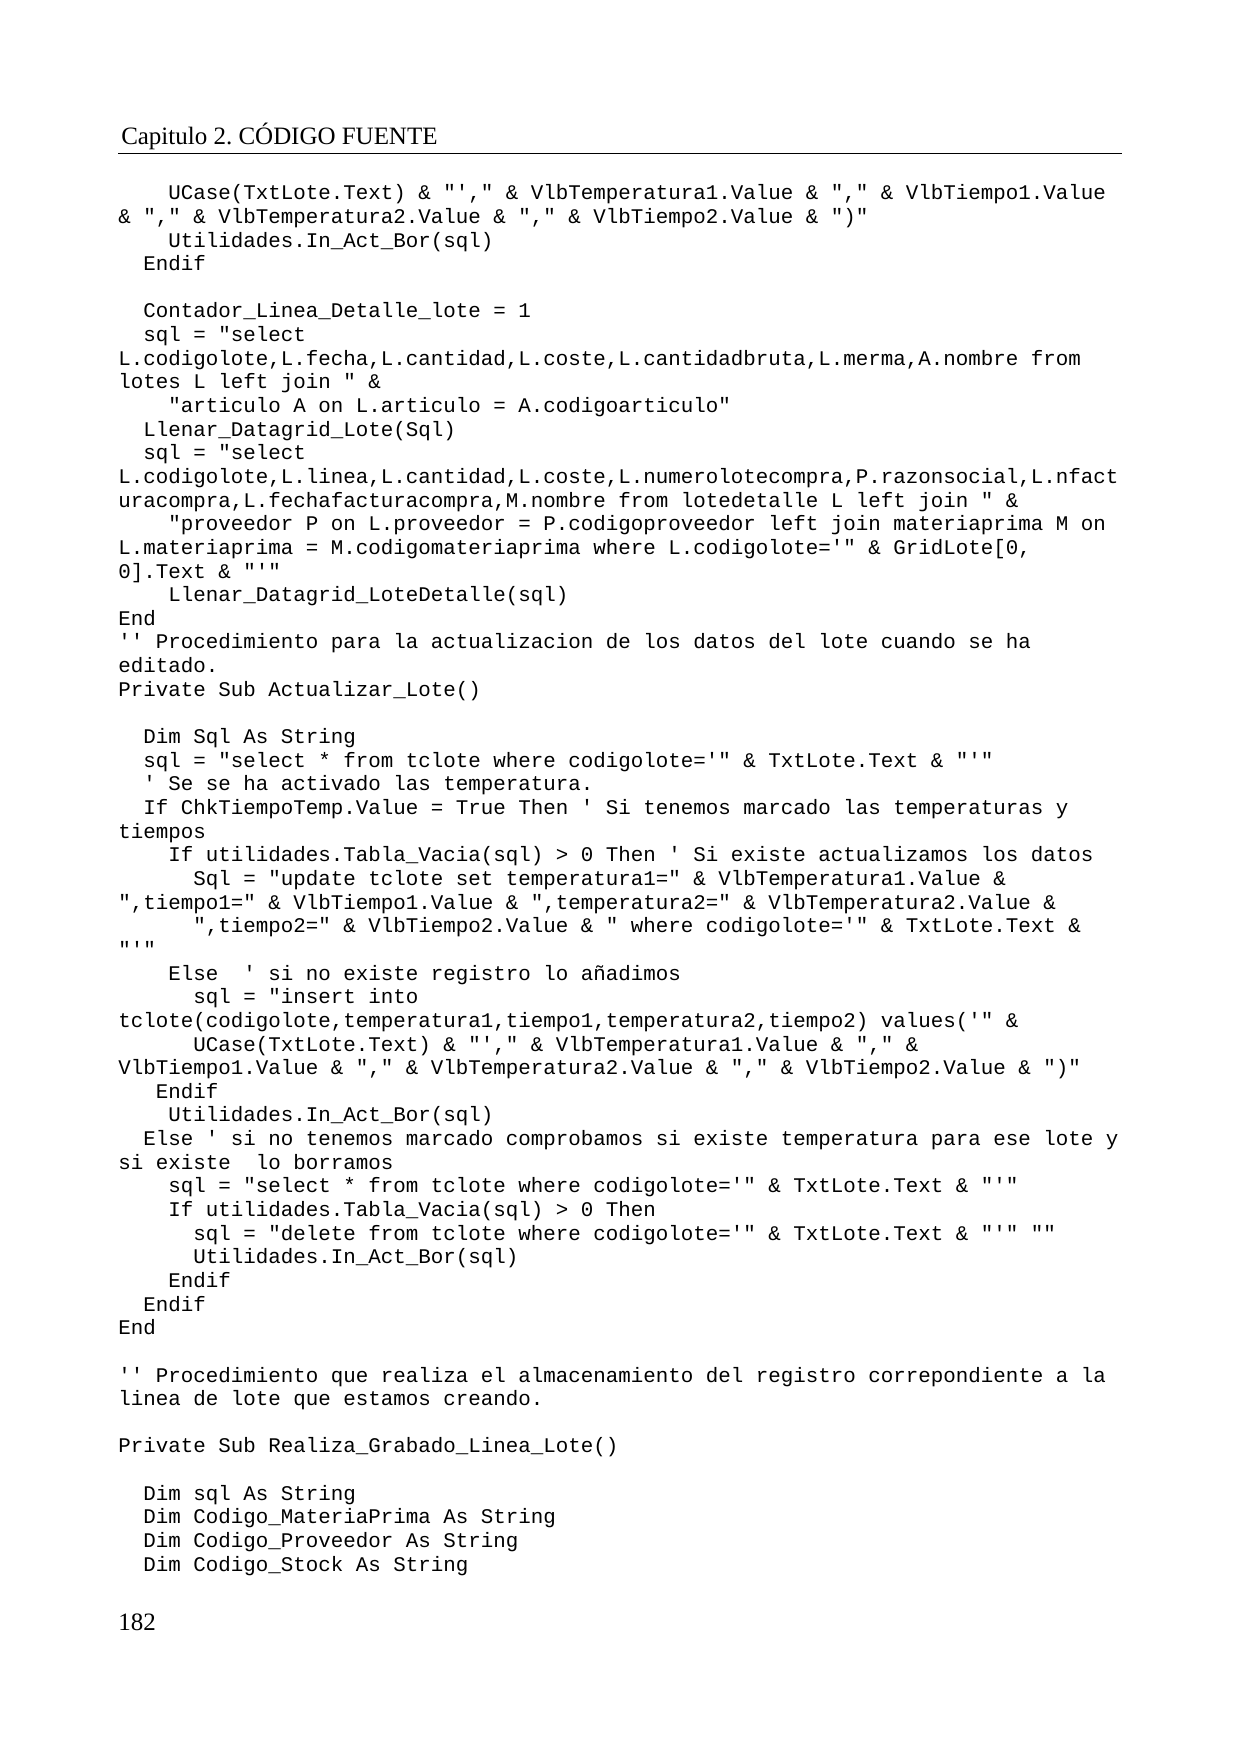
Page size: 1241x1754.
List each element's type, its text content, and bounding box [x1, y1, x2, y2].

text ' Se se ha activado las temperatura. [118, 773, 1122, 797]
text "proveedor P on L.proveedor = P.codigoproveedor left join materiaprima M on L.materiaprima = M.codigomateriaprima where L.codigolote='" & GridLote[0, 0].Text & "'" [118, 513, 1122, 584]
text Contador_Linea_Detalle_lote = 1 [118, 301, 1122, 324]
text End [118, 608, 1122, 632]
text UCase(TxtLote.Text) & "'," & VlbTemperatura1.Value & "," & VlbTiempo1.Value & "," & VlbTemperatura2.Value & "," & VlbTiempo2.Value & ")" [118, 1033, 1122, 1081]
text Endif [118, 1270, 1122, 1294]
text Dim Codigo_MateriaPrima As String [118, 1506, 1122, 1530]
text Private Sub Realiza_Grabado_Linea_Lote() [118, 1436, 1122, 1459]
text Endif [118, 1294, 1122, 1317]
text '' Procedimiento que realiza el almacenamiento del registro correpondiente a la linea de lote que estamos creando. [118, 1364, 1122, 1412]
text Dim sql As String [118, 1483, 1122, 1506]
text Else ' si no tenemos marcado comprobamos si existe temperatura para ese lote y si existe lo borramos [118, 1128, 1122, 1175]
text Utilidades.In_Act_Bor(sql) [118, 229, 1122, 253]
text Llenar_Datagrid_Lote(Sql) [118, 419, 1122, 442]
text sql = "select * from tclote where codigolote='" & TxtLote.Text & "'" [118, 1175, 1122, 1199]
text sql = "select L.codigolote,L.linea,L.cantidad,L.coste,L.numerolotecompra,P.razonsocial,L.nfacturacompra,L.fechafacturacompra,M.nombre from lotedetalle L left join " & [118, 442, 1122, 513]
text Endif [118, 1081, 1122, 1104]
text ",tiempo2=" & VlbTiempo2.Value & " where codigolote='" & TxtLote.Text & "'" [118, 915, 1122, 963]
text If utilidades.Tabla_Vacia(sql) > 0 Then ' Si existe actualizamos los datos [118, 844, 1122, 868]
text "articulo A on L.articulo = A.codigoarticulo" [118, 395, 1122, 419]
text Llenar_Datagrid_LoteDetalle(sql) [118, 584, 1122, 608]
text sql = "insert into tclote(codigolote,temperatura1,tiempo1,temperatura2,tiempo2) values('" & [118, 986, 1122, 1033]
text Private Sub Actualizar_Lote() [118, 679, 1122, 702]
text Dim Sql As String [118, 726, 1122, 750]
text Dim Codigo_Stock As String [118, 1554, 1122, 1577]
text sql = "delete from tclote where codigolote='" & TxtLote.Text & "'" "" [118, 1223, 1122, 1246]
text UCase(TxtLote.Text) & "'," & VlbTemperatura1.Value & "," & VlbTiempo1.Value & "," & VlbTemperatura2.Value & "," & VlbTiempo2.Value & ")" [118, 182, 1122, 229]
text Dim Codigo_Proveedor As String [118, 1530, 1122, 1554]
text sql = "select * from tclote where codigolote='" & TxtLote.Text & "'" [118, 750, 1122, 773]
text If ChkTiempoTemp.Value = True Then ' Si tenemos marcado las temperaturas y tiempos [118, 797, 1122, 844]
text If utilidades.Tabla_Vacia(sql) > 0 Then [118, 1199, 1122, 1223]
text Endif [118, 253, 1122, 277]
text sql = "select L.codigolote,L.fecha,L.cantidad,L.coste,L.cantidadbruta,L.merma,A.nombre from lotes L left join " & [118, 324, 1122, 395]
text Utilidades.In_Act_Bor(sql) [118, 1104, 1122, 1128]
text Utilidades.In_Act_Bor(sql) [118, 1246, 1122, 1270]
text '' Procedimiento para la actualizacion de los datos del lote cuando se ha editado. [118, 632, 1122, 679]
text Else ' si no existe registro lo añadimos [118, 963, 1122, 986]
text End [118, 1317, 1122, 1341]
text Sql = "update tclote set temperatura1=" & VlbTemperatura1.Value & ",tiempo1=" & VlbTiempo1.Value & ",temperatura2=" & VlbTemperatura2.Value & [118, 868, 1122, 915]
